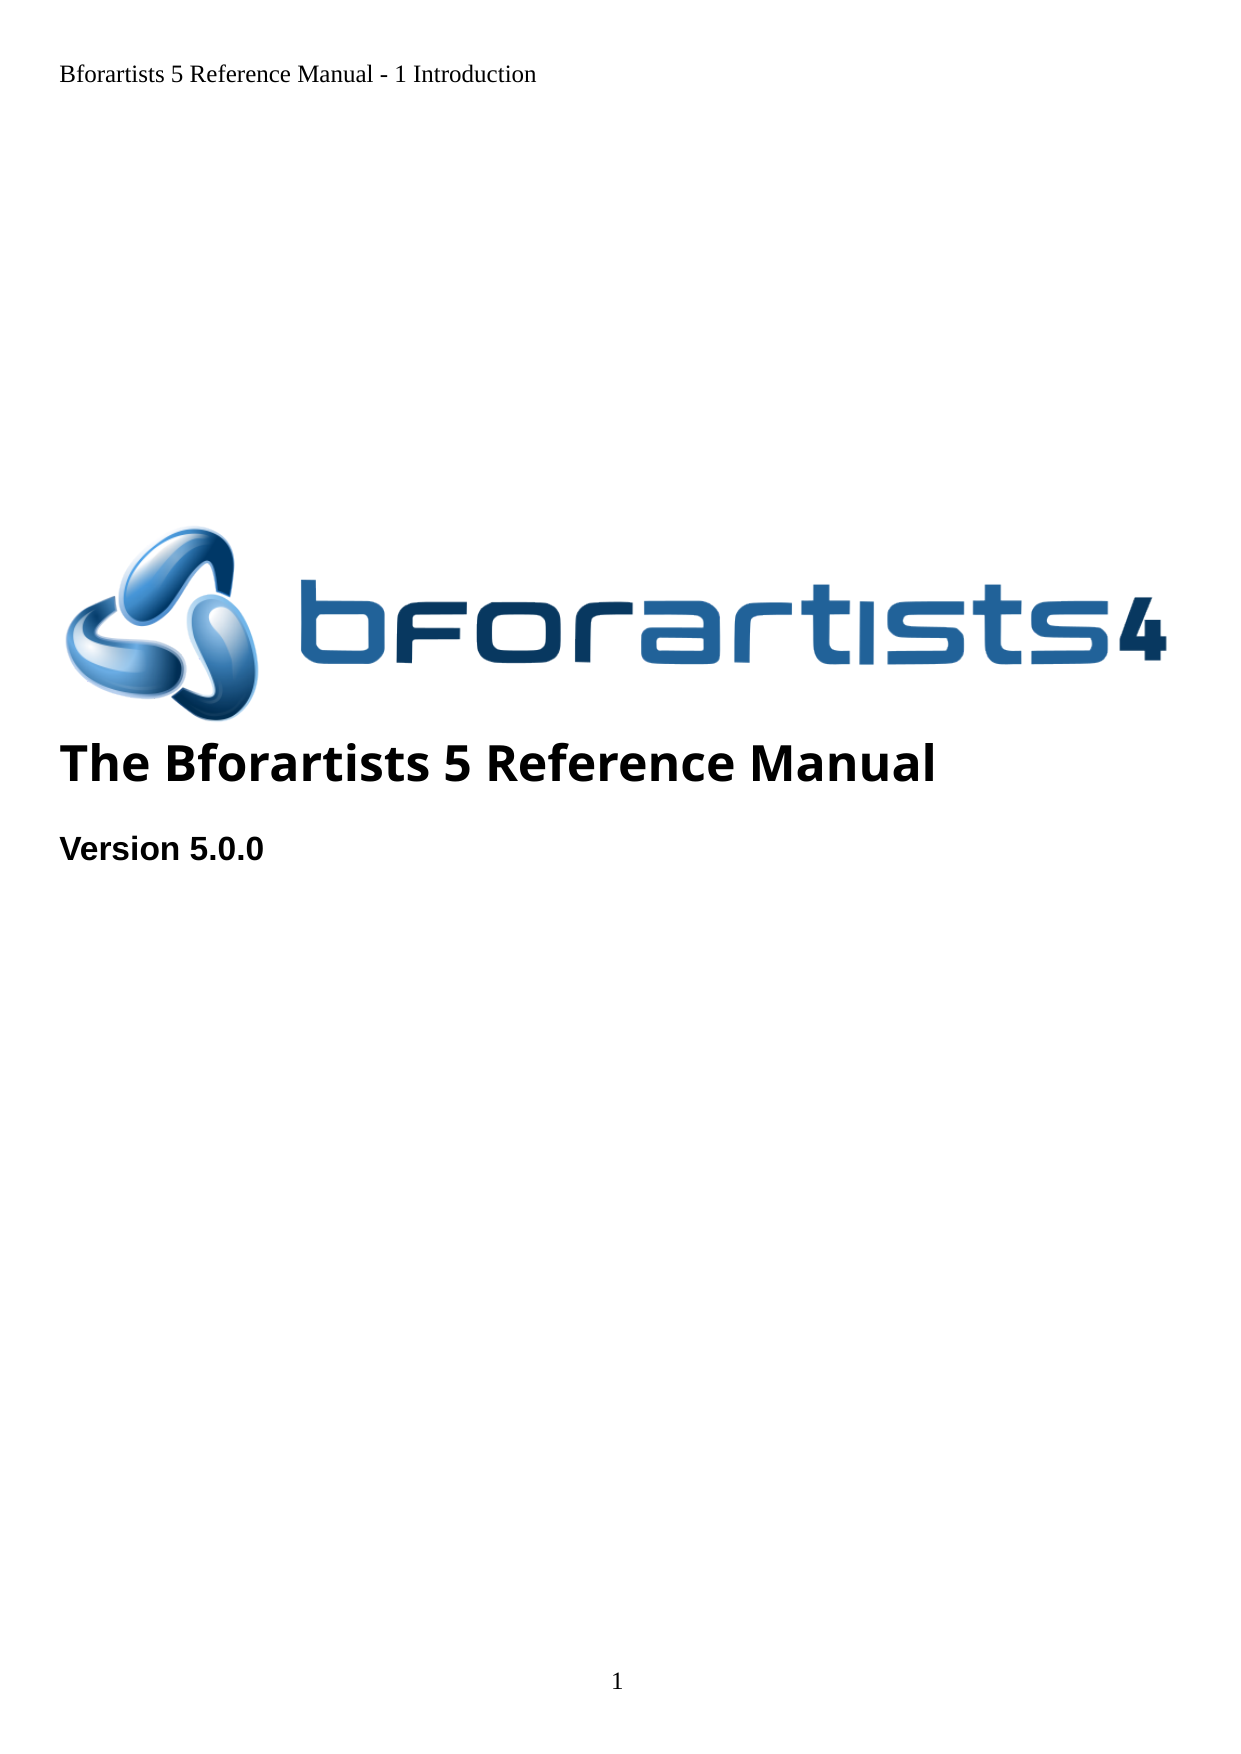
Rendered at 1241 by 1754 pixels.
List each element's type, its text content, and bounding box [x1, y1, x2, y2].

subtitle Version 5.0.0 [59, 829, 1181, 868]
picture [59, 521, 1182, 728]
subtitle The Bforartists 5 Reference Manual [59, 728, 1181, 796]
